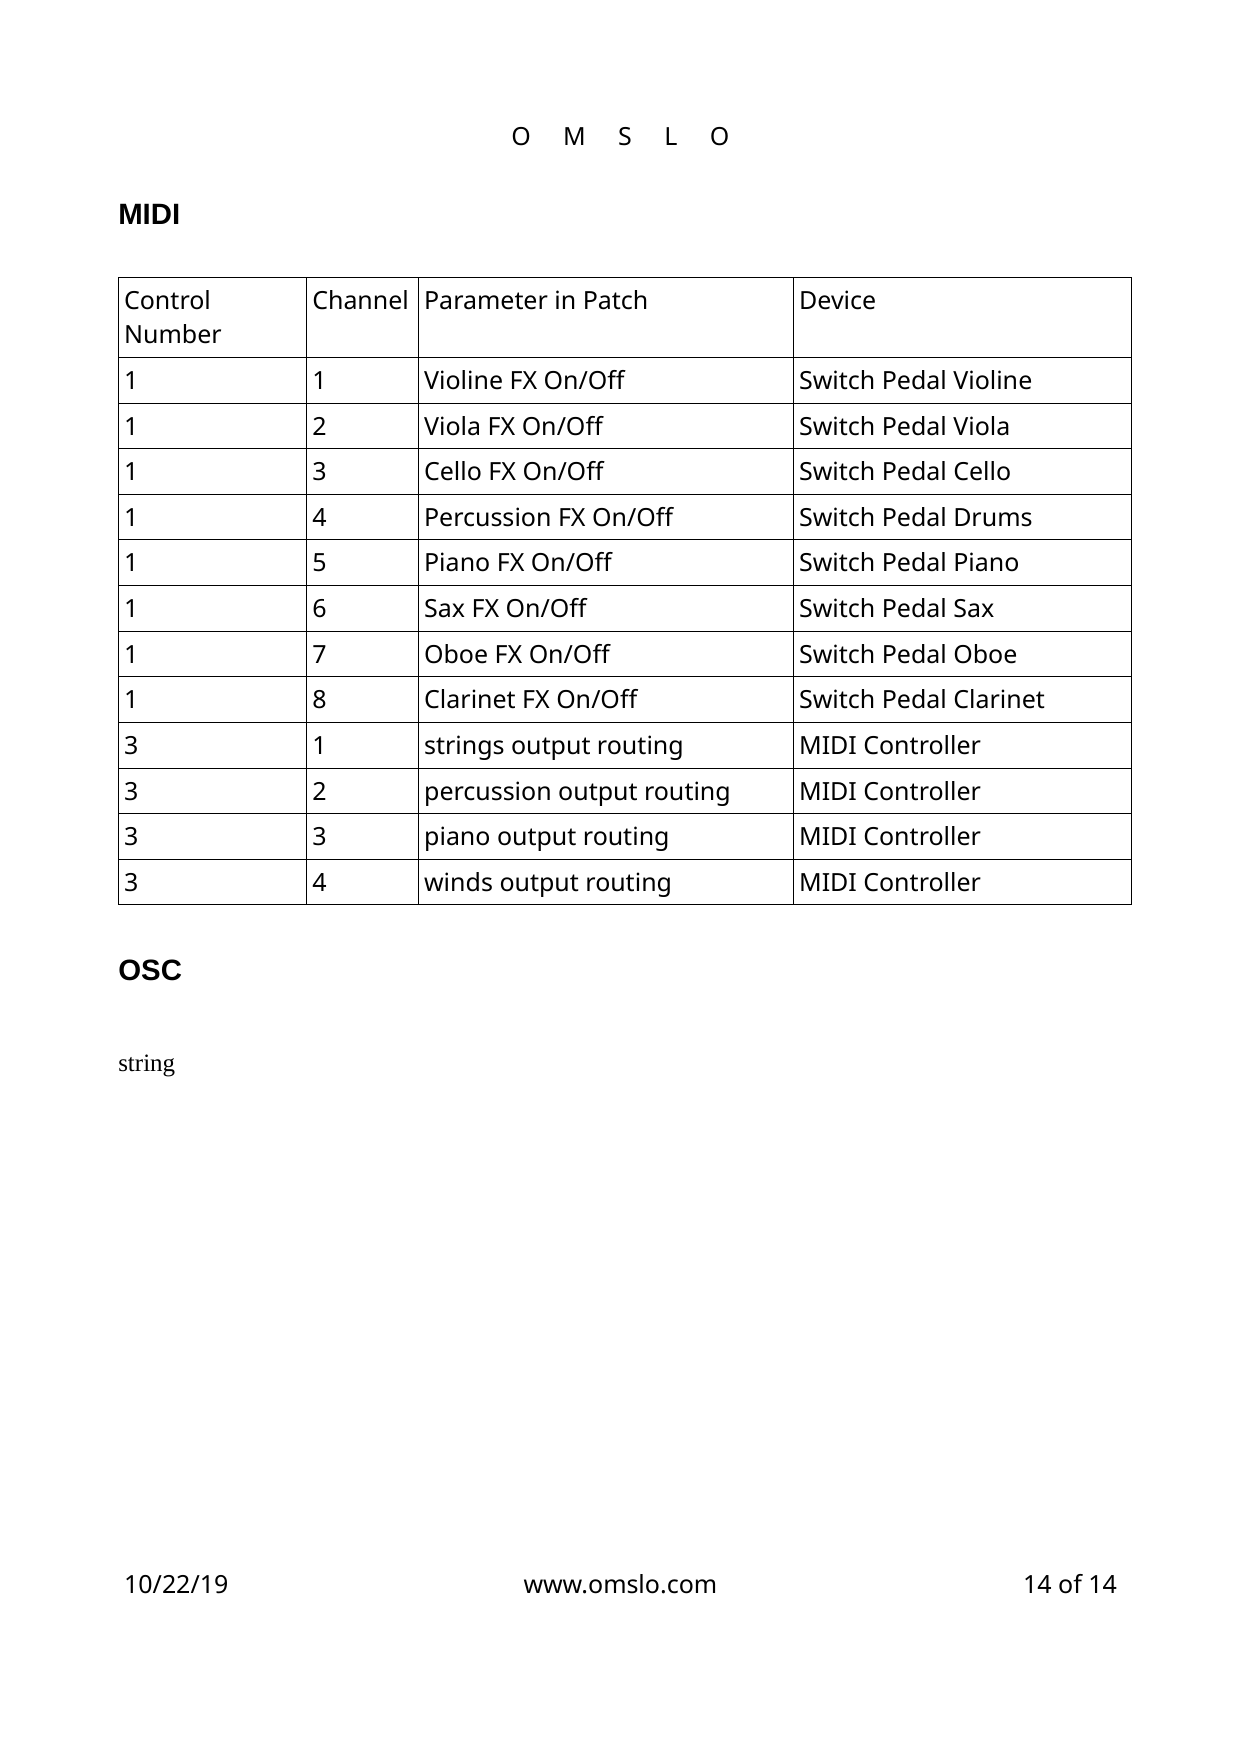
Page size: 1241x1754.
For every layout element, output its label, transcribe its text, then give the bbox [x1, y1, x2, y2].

table_cell 2 [307, 769, 418, 813]
table_cell 2 [307, 404, 418, 448]
table_cell Percussion FX On/Off [419, 495, 793, 539]
table_cell 1 [119, 495, 306, 539]
table_cell 8 [307, 677, 418, 722]
table_header Channel [307, 278, 418, 357]
table_cell 3 [119, 860, 306, 904]
table_cell winds output routing [419, 860, 793, 904]
table_cell 3 [119, 769, 306, 813]
table_cell Clarinet FX On/Off [419, 677, 793, 722]
table_cell 1 [119, 632, 306, 676]
table_cell 7 [307, 632, 418, 676]
table_cell 1 [119, 677, 306, 722]
table_cell percussion output routing [419, 769, 793, 813]
table_cell 5 [307, 540, 418, 585]
table_cell Switch Pedal Drums [794, 495, 1131, 539]
subtitle OSC [118, 953, 1122, 987]
table_cell piano output routing [419, 814, 793, 859]
table_cell 1 [119, 404, 306, 448]
table_cell Switch Pedal Clarinet [794, 677, 1131, 722]
table_cell MIDI Controller [794, 723, 1131, 767]
table_cell Switch Pedal Oboe [794, 632, 1131, 676]
table_cell strings output routing [419, 723, 793, 767]
table_cell Cello FX On/Off [419, 449, 793, 494]
table_cell MIDI Controller [794, 860, 1131, 904]
table_header Control Number [119, 278, 306, 357]
table_cell 1 [307, 723, 418, 767]
subtitle MIDI [118, 197, 1122, 231]
table_cell 3 [307, 814, 418, 859]
table_cell 4 [307, 495, 418, 539]
table_cell MIDI Controller [794, 769, 1131, 813]
table_cell Switch Pedal Piano [794, 540, 1131, 585]
table_cell 4 [307, 860, 418, 904]
table_header Device [794, 278, 1131, 357]
table_cell 6 [307, 586, 418, 631]
table_cell 1 [119, 449, 306, 494]
table_cell 1 [119, 540, 306, 585]
table_cell Switch Pedal Viola [794, 404, 1131, 448]
table_cell Sax FX On/Off [419, 586, 793, 631]
table_cell Switch Pedal Cello [794, 449, 1131, 494]
table_cell Piano FX On/Off [419, 540, 793, 585]
table_cell Oboe FX On/Off [419, 632, 793, 676]
table_cell Viola FX On/Off [419, 404, 793, 448]
table_cell 1 [119, 586, 306, 631]
table_cell 3 [119, 723, 306, 767]
table_cell Switch Pedal Violine [794, 358, 1131, 402]
table_cell MIDI Controller [794, 814, 1131, 859]
text string [118, 1048, 1122, 1077]
table_cell 3 [307, 449, 418, 494]
table_cell 3 [119, 814, 306, 859]
table_header Parameter in Patch [419, 278, 793, 357]
table_cell Switch Pedal Sax [794, 586, 1131, 631]
table_cell Violine FX On/Off [419, 358, 793, 402]
table_cell 1 [307, 358, 418, 402]
table_cell 1 [119, 358, 306, 402]
